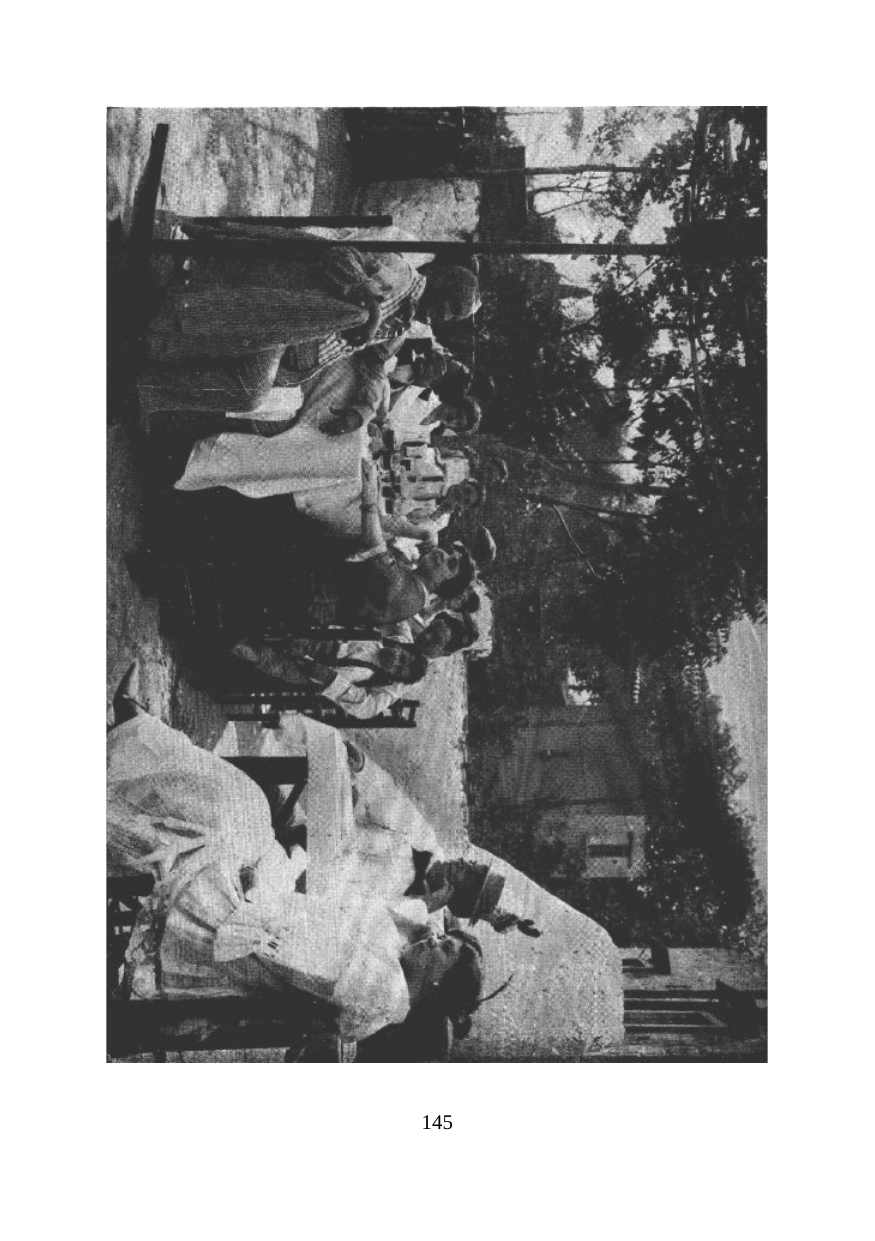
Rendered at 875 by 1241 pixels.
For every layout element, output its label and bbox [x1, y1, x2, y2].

picture [106, 106, 768, 1063]
